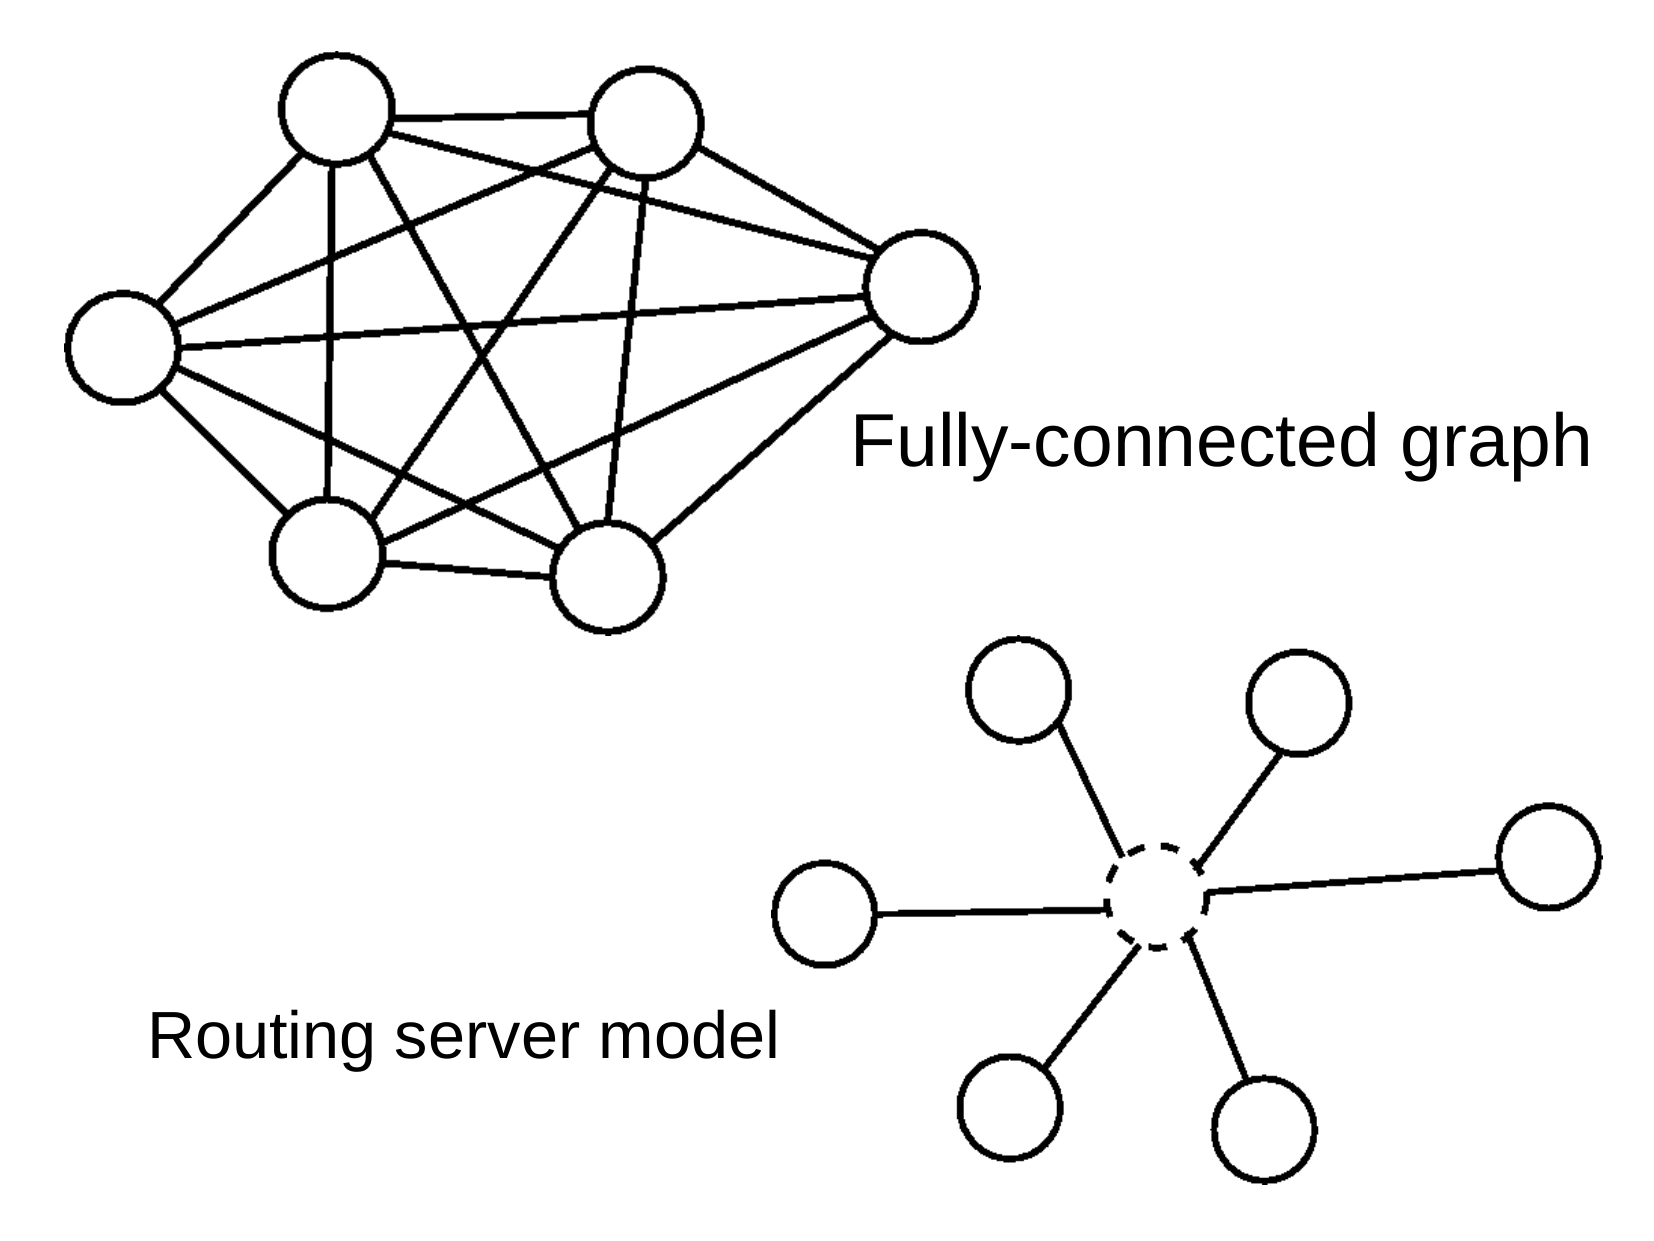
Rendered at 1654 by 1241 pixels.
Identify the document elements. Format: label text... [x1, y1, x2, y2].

text_box Fully-connected graph [836, 391, 1609, 491]
text_box Routing server model [132, 990, 795, 1081]
picture [64, 51, 1603, 1185]
